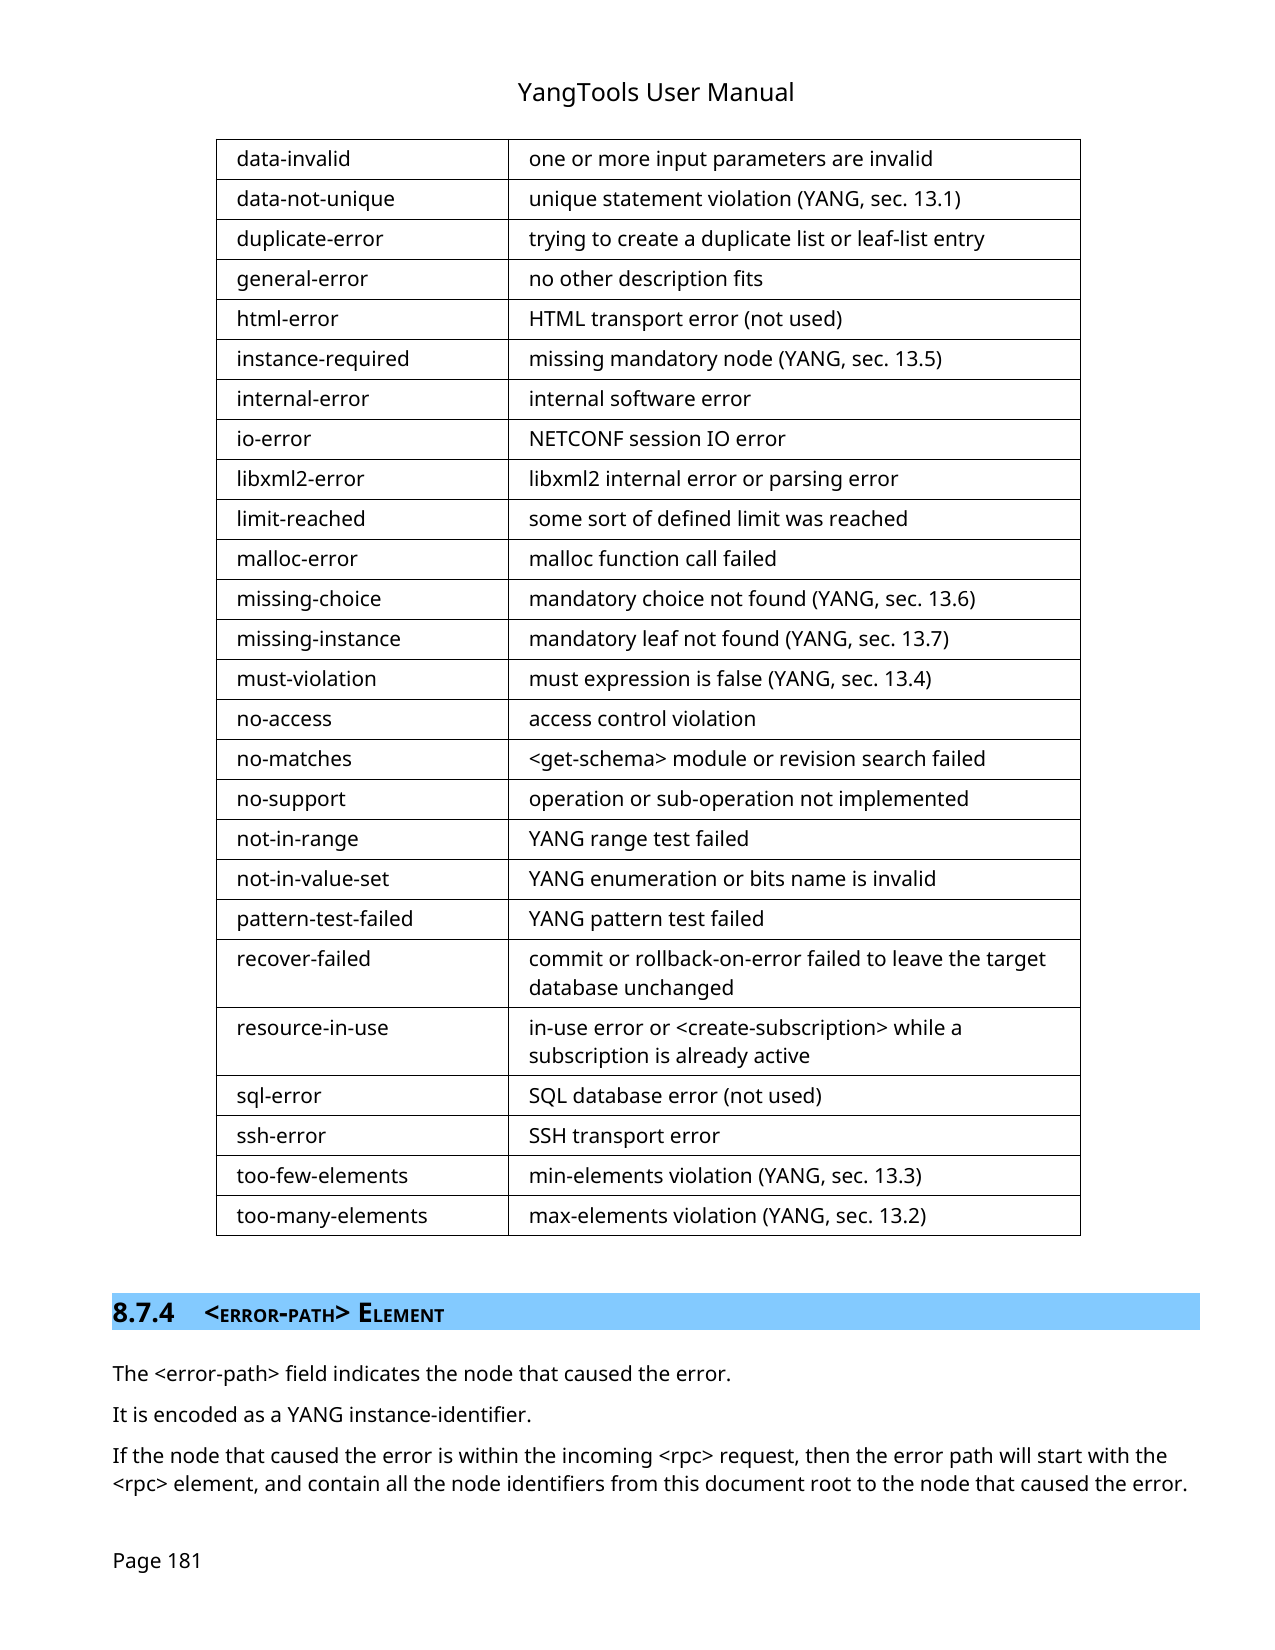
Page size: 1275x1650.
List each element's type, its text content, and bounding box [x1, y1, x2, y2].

table_cell operation or sub-operation not implemented [509, 780, 1080, 818]
table_cell no-access [217, 700, 508, 738]
table_cell no other description fits [509, 260, 1080, 298]
table_cell commit or rollback-on-error failed to leave the target database unchanged [509, 940, 1080, 1007]
table_cell one or more input parameters are invalid [509, 140, 1080, 178]
table_cell libxml2 internal error or parsing error [509, 460, 1080, 498]
subtitle <error-path> Element [112, 1293, 1200, 1330]
table_cell YANG enumeration or bits name is invalid [509, 860, 1080, 898]
table_cell io-error [217, 420, 508, 458]
table_cell no-support [217, 780, 508, 818]
table_cell some sort of defined limit was reached [509, 500, 1080, 538]
table_cell must expression is false (YANG, sec. 13.4) [509, 660, 1080, 698]
table_cell internal-error [217, 380, 508, 418]
table_cell not-in-range [217, 820, 508, 858]
table_cell too-few-elements [217, 1156, 508, 1195]
table_cell <get-schema> module or revision search failed [509, 740, 1080, 778]
table_cell SSH transport error [509, 1116, 1080, 1155]
table_cell recover-failed [217, 940, 508, 1007]
table_cell data-invalid [217, 140, 508, 178]
table_cell malloc function call failed [509, 540, 1080, 578]
table_cell general-error [217, 260, 508, 298]
table_cell resource-in-use [217, 1008, 508, 1075]
table_cell mandatory choice not found (YANG, sec. 13.6) [509, 580, 1080, 618]
table_cell unique statement violation (YANG, sec. 13.1) [509, 180, 1080, 218]
table_cell in-use error or <create-subscription> while a subscription is already active [509, 1008, 1080, 1075]
table_cell missing mandatory node (YANG, sec. 13.5) [509, 340, 1080, 378]
table_cell missing-instance [217, 620, 508, 658]
text If the node that caused the error is within the incoming <rpc> request, then the error path will start with the <rpc> element, and contain all the node identifiers from this document root to the node that caused the error. [112, 1441, 1200, 1498]
table_cell SQL database error (not used) [509, 1076, 1080, 1115]
table_cell NETCONF session IO error [509, 420, 1080, 458]
table_cell min-elements violation (YANG, sec. 13.3) [509, 1156, 1080, 1195]
table_cell HTML transport error (not used) [509, 300, 1080, 338]
table_cell pattern-test-failed [217, 900, 508, 938]
table_cell data-not-unique [217, 180, 508, 218]
table_cell max-elements violation (YANG, sec. 13.2) [509, 1196, 1080, 1235]
table_cell sql-error [217, 1076, 508, 1115]
text The <error-path> field indicates the node that caused the error. [112, 1359, 1200, 1388]
table_cell html-error [217, 300, 508, 338]
table_cell too-many-elements [217, 1196, 508, 1235]
table_cell not-in-value-set [217, 860, 508, 898]
table_cell access control violation [509, 700, 1080, 738]
table_cell trying to create a duplicate list or leaf-list entry [509, 220, 1080, 258]
table_cell YANG range test failed [509, 820, 1080, 858]
table_cell instance-required [217, 340, 508, 378]
text It is encoded as a YANG instance-identifier. [112, 1400, 1200, 1428]
table_cell duplicate-error [217, 220, 508, 258]
table_cell missing-choice [217, 580, 508, 618]
table_cell internal software error [509, 380, 1080, 418]
table_cell ssh-error [217, 1116, 508, 1155]
table_cell malloc-error [217, 540, 508, 578]
table_cell must-violation [217, 660, 508, 698]
table_cell limit-reached [217, 500, 508, 538]
table_cell mandatory leaf not found (YANG, sec. 13.7) [509, 620, 1080, 658]
table_cell YANG pattern test failed [509, 900, 1080, 938]
table_cell libxml2-error [217, 460, 508, 498]
table_cell no-matches [217, 740, 508, 778]
